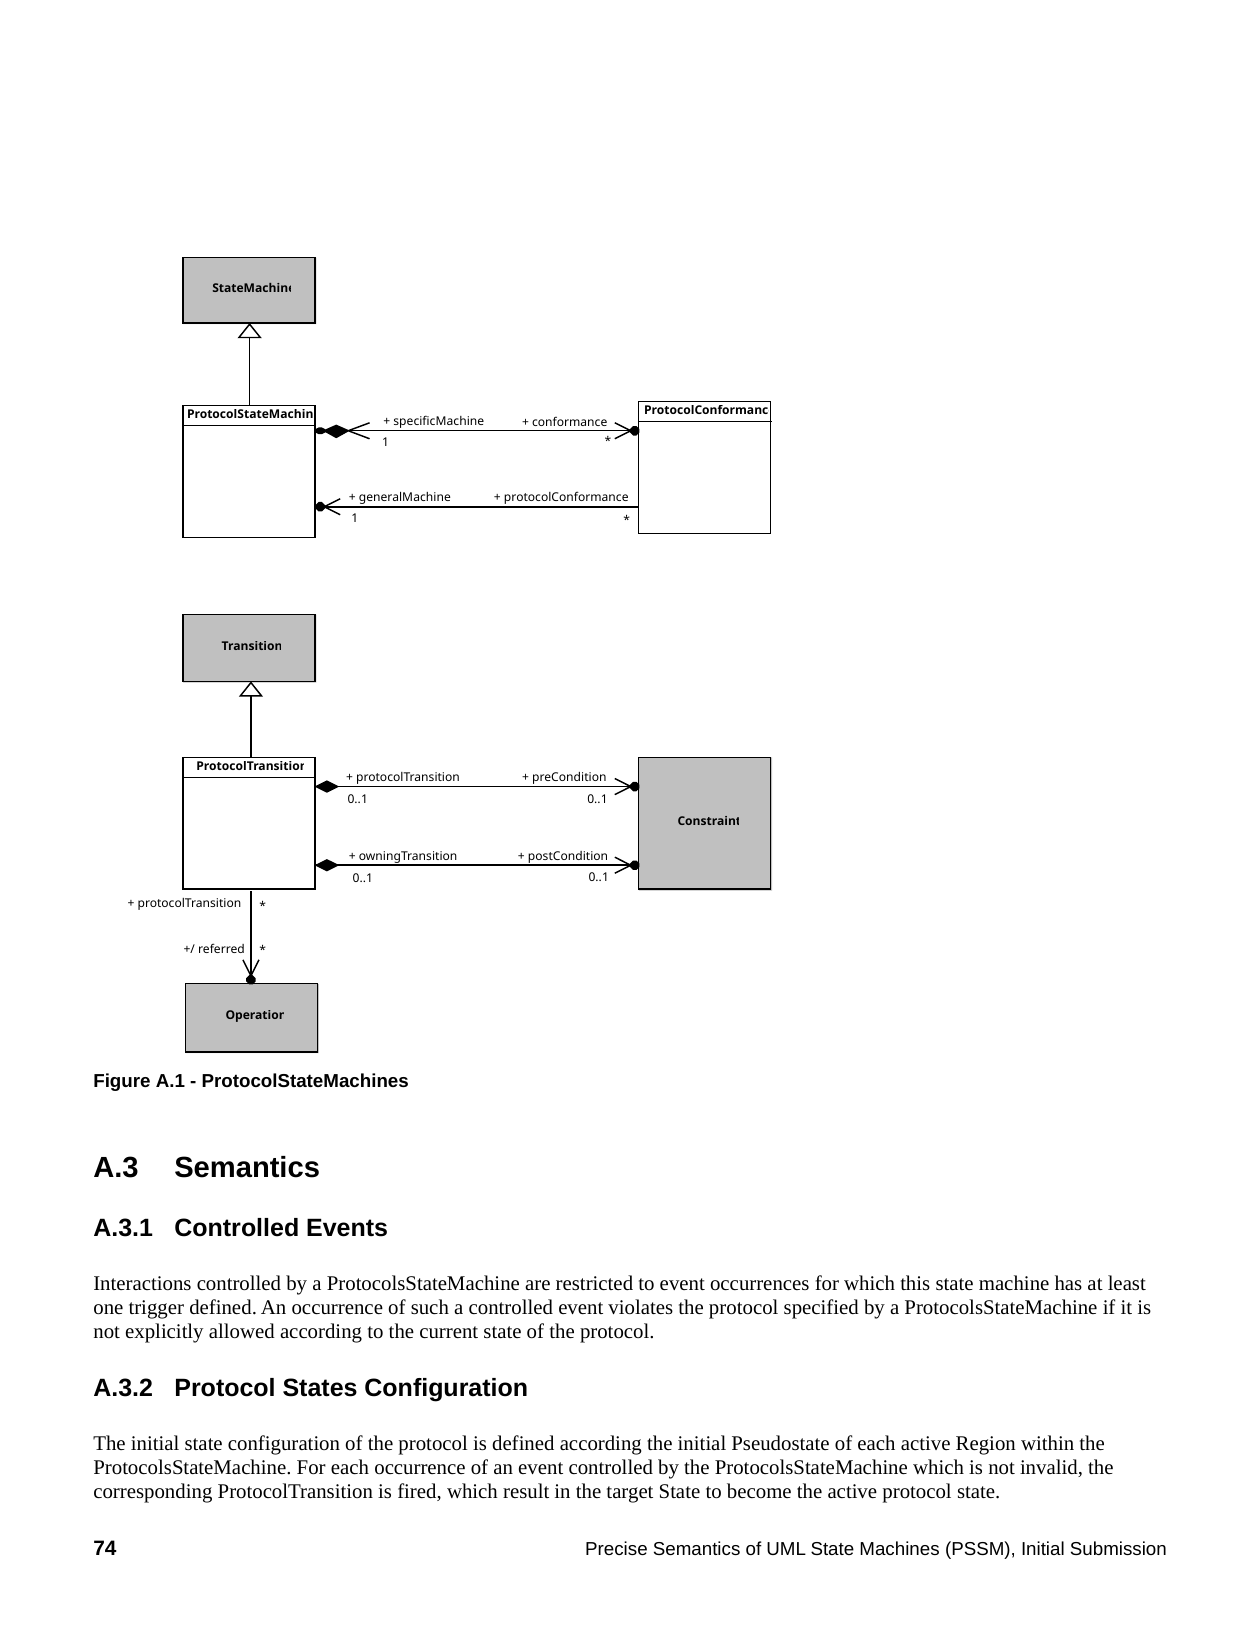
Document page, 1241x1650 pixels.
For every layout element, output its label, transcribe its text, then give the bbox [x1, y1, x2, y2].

subtitle Controlled Events [93, 1213, 1164, 1242]
text Figure A.1 - ProtocolStateMachines [93, 243, 786, 1092]
text The initial state configuration of the protocol is defined according the initial Pseudostate of each active Region within the ProtocolsStateMachine. For each occurrence of an event controlled by the ProtocolsStateMachine which is not invalid, the corresponding ProtocolTransition is fired, which result in the target State to become the active protocol state. [93, 1431, 1164, 1503]
subtitle Semantics [93, 1148, 1164, 1183]
subtitle Protocol States Configuration [93, 1372, 1164, 1402]
text Interactions controlled by a ProtocolsStateMachine are restricted to event occurrences for which this state machine has at least one trigger defined. An occurrence of such a controlled event violates the protocol specified by a ProtocolsStateMachine if it is not explicitly allowed according to the current state of the protocol. [93, 1271, 1164, 1343]
